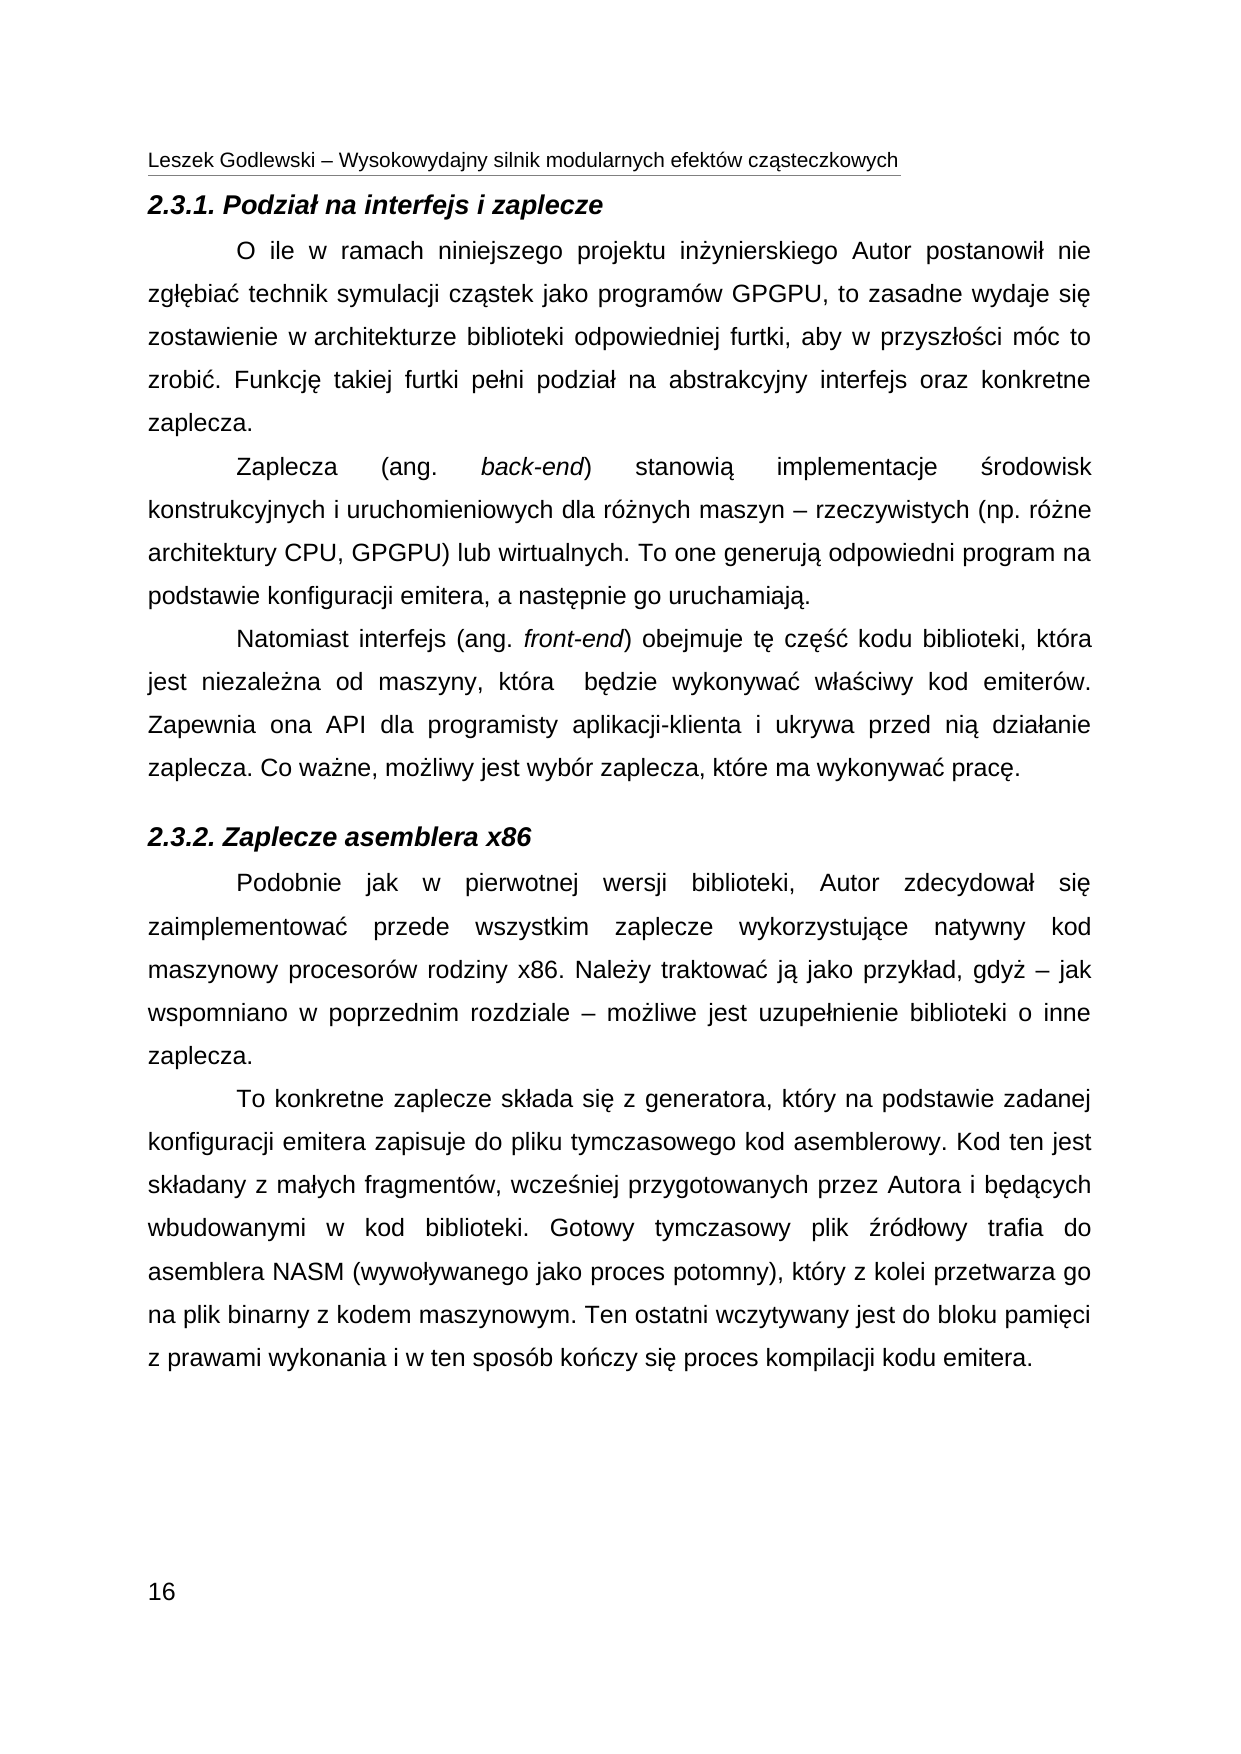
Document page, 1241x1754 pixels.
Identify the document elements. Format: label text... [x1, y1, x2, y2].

text O ile w ramach niniejszego projektu inżynierskiego Autor postanowił nie zgłębiać technik symulacji cząstek jako programów GPGPU, to zasadne wydaje się zostawienie w architekturze biblioteki odpowiedniej furtki, aby w przyszłości móc to zrobić. Funkcję takiej furtki pełni podział na abstrakcyjny interfejs oraz konkretne zaplecza. [148, 236, 1092, 437]
text Natomiast interfejs (ang. front-end) obejmuje tę część kodu biblioteki, która jest niezależna od maszyny, która będzie wykonywać właściwy kod emiterów. Zapewnia ona API dla programisty aplikacji-klienta i ukrywa przed nią działanie zaplecza. Co ważne, możliwy jest wybór zaplecza, które ma wykonywać pracę. [148, 624, 1092, 782]
text Zaplecza (ang. back-end) stanowią implementacje środowisk konstrukcyjnych i uruchomieniowych dla różnych maszyn – rzeczywistych (np. różne architektury CPU, GPGPU) lub wirtualnych. To one generują odpowiedni program na podstawie konfiguracji emitera, a następnie go uruchamiają. [148, 451, 1092, 609]
text Podobnie jak w pierwotnej wersji biblioteki, Autor zdecydował się zaimplementować przede wszystkim zaplecze wykorzystujące natywny kod maszynowy procesorów rodziny x86. Należy traktować ją jako przykład, gdyż – jak wspomniano w poprzednim rozdziale – możliwe jest uzupełnienie biblioteki o inne zaplecza. [148, 868, 1092, 1069]
subtitle Zaplecze asemblera x86 [148, 821, 1092, 853]
subtitle Podział na interfejs i zaplecze [148, 189, 1092, 220]
text To konkretne zaplecze składa się z generatora, który na podstawie zadanej konfiguracji emitera zapisuje do pliku tymczasowego kod asemblerowy. Kod ten jest składany z małych fragmentów, wcześniej przygotowanych przez Autora i będących wbudowanymi w kod biblioteki. Gotowy tymczasowy plik źródłowy trafia do asemblera NASM (wywoływanego jako proces potomny), który z kolei przetwarza go na plik binarny z kodem maszynowym. Ten ostatni wczytywany jest do bloku pamięci z prawami wykonania i w ten sposób kończy się proces kompilacji kodu emitera. [148, 1084, 1092, 1371]
